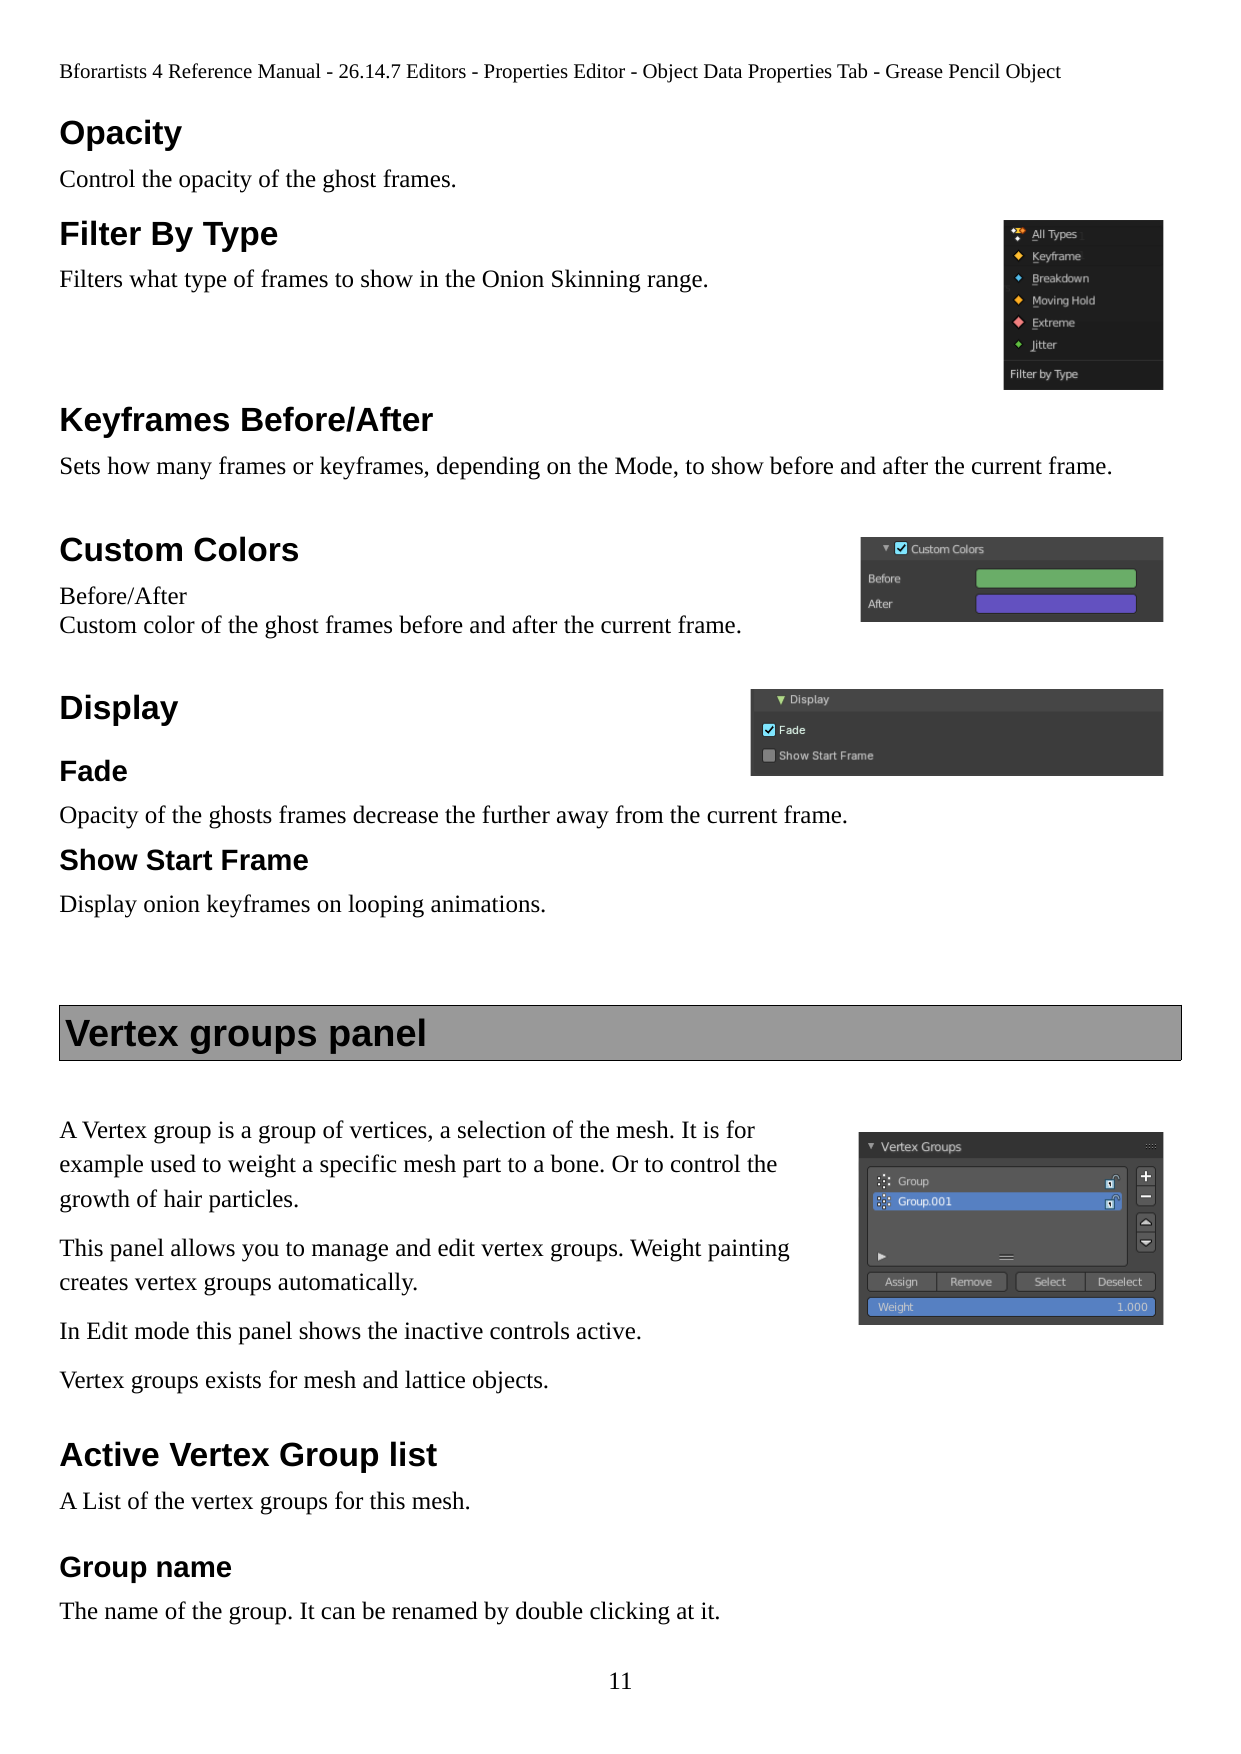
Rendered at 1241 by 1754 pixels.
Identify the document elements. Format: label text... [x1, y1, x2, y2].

picture [750, 689, 1164, 776]
picture [1003, 220, 1164, 390]
text Opacity of the ghosts frames decrease the further away from the current frame. [59, 800, 1181, 829]
picture [858, 1132, 1164, 1325]
subtitle Keyframes Before/After [59, 400, 1181, 439]
text Display onion keyframes on looping animations. [59, 889, 1181, 918]
text Custom color of the ghost frames before and after the current frame. [59, 610, 1181, 638]
subtitle Display [59, 688, 1181, 727]
text Before/After [59, 581, 860, 610]
text In Edit mode this panel shows the inactive controls active. [59, 1316, 1181, 1345]
subtitle Filter By Type [59, 213, 1181, 252]
text This panel allows you to manage and edit vertex groups. Weight painting creates vertex groups automatically. [59, 1233, 858, 1296]
subtitle Group name [59, 1550, 1181, 1584]
table_header Vertex groups panel [60, 1006, 1181, 1060]
subtitle Custom Colors [59, 530, 1181, 568]
text The name of the group. It can be renamed by double clicking at it. [59, 1596, 1181, 1625]
text A List of the vertex groups for this mesh. [59, 1486, 1181, 1515]
subtitle Show Start Frame [59, 843, 1181, 877]
text Vertex groups exists for mesh and lattice objects. [59, 1365, 1181, 1394]
picture [860, 537, 1164, 622]
text Control the opacity of the ghost frames. [59, 164, 1181, 192]
text Filters what type of frames to show in the Onion Skinning range. [59, 264, 1003, 293]
subtitle Opacity [59, 113, 1181, 151]
text [1164, 581, 1181, 610]
subtitle Active Vertex Group list [59, 1435, 1181, 1474]
text Sets how many frames or keyframes, depending on the Mode, to show before and after the current frame. [59, 451, 1181, 480]
subtitle Fade [59, 754, 1181, 787]
text A Vertex group is a group of vertices, a selection of the mesh. It is for example used to weight a specific mesh part to a bone. Or to control the growth of hair particles. [59, 1115, 1181, 1212]
